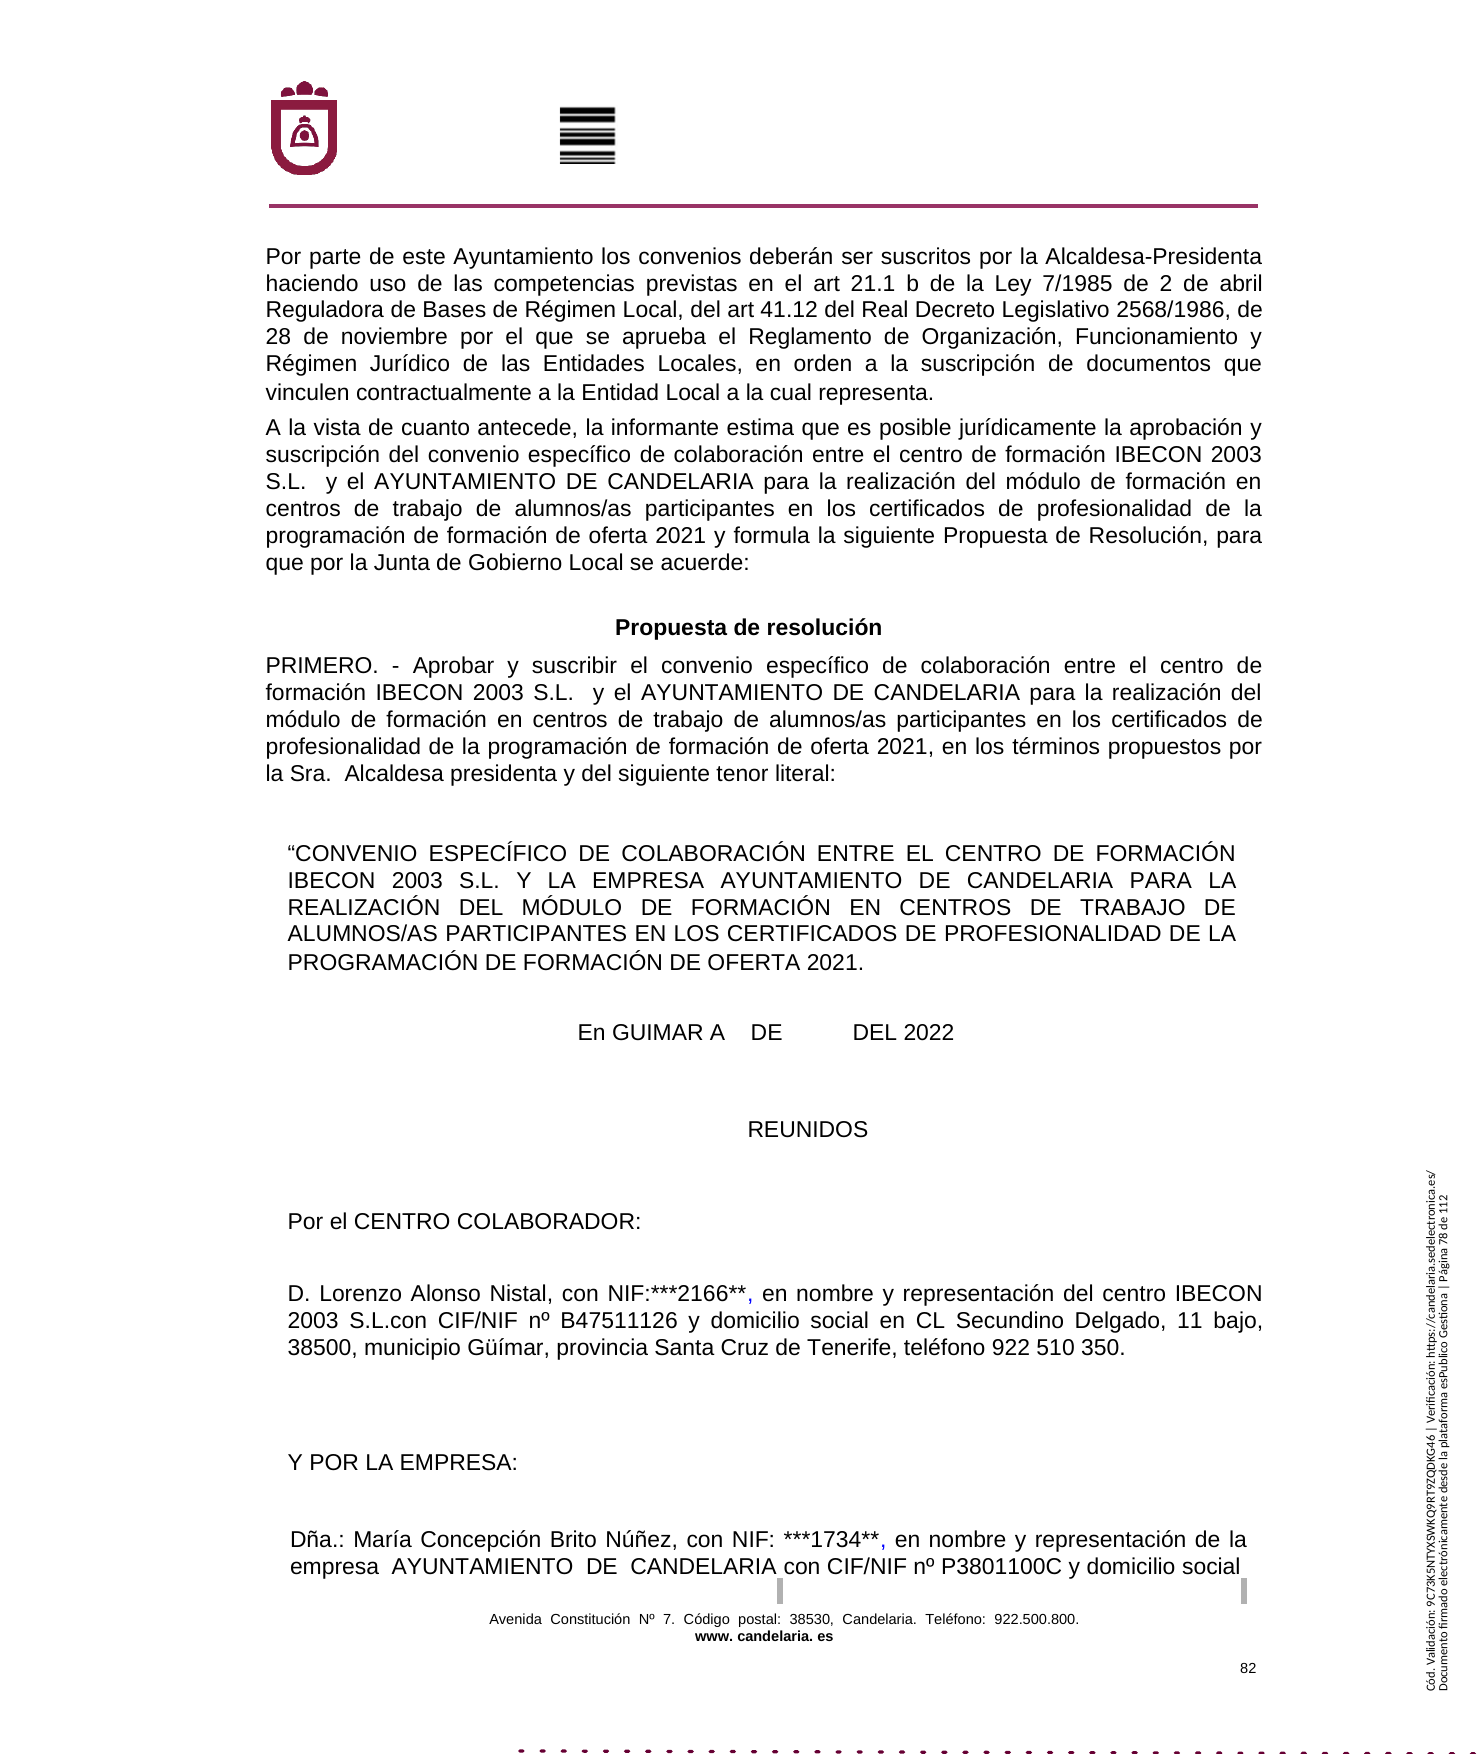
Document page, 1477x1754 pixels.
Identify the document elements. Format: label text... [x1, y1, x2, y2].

text “CONVENIO ESPECÍFICO DE COLABORACIÓN ENTRE EL CENTRO DE FORMACIÓN IBECON 2003 S.L. Y LA EMPRESA AYUNTAMIENTO DE CANDELARIA PARA LA REALIZACIÓN DEL MÓDULO DE FORMACIÓN EN CENTROS DE TRABAJO DE ALUMNOS/AS PARTICIPANTES EN LOS CERTIFICADOS DE PROFESIONALIDAD DE LA PROGRAMACIÓN DE FORMACIÓN DE OFERTA 2021. [287, 840, 1237, 976]
subtitle Propuesta de resolución [333, 614, 1183, 640]
text Por parte de este Ayuntamiento los convenios deberán ser suscritos por la Alcaldesa-Presidenta haciendo uso de las competencias previstas en el art 21.1 b de la Ley 7/1985 de 2 de abril Reguladora de Bases de Régimen Local, del art 41.12 del Real Decreto Legislativo 2568/1986, de 28 de noviembre por el que se aprueba el Reglamento de Organización, Funcionamiento y Régimen Jurídico de las Entidades Locales, en orden a la suscripción de documentos que vinculen contractualmente a la Entidad Local a la cual representa. [265, 243, 1263, 406]
text D. Lorenzo Alonso Nistal, con NIF:***2166**, en nombre y representación del centro IBECON 2003 S.L.con CIF/NIF nº B47511126 y domicilio social en CL Secundino Delgado, 11 bajo, 38500, municipio Güímar, provincia Santa Cruz de Tenerife, teléfono 922 510 350. [287, 1280, 1263, 1360]
subtitle REUNIDOS [353, 1116, 1268, 1142]
text PRIMERO. - Aprobar y suscribir el convenio específico de colaboración entre el centro de formación IBECON 2003 S.L. y el AYUNTAMIENTO DE CANDELARIA para la realización del módulo de formación en centros de trabajo de alumnos/as participantes en los certificados de profesionalidad de la programación de formación de oferta 2021, en los términos propuestos por la Sra. Alcaldesa presidenta y del siguiente tenor literal: [265, 652, 1263, 786]
text En GUIMAR A DE DEL 2022 [353, 1019, 1185, 1046]
text Por el CENTRO COLABORADOR: [287, 1208, 1263, 1234]
text Dña.: María Concepción Brito Núñez, con NIF: ***1734**, en nombre y representación de la empresa AYUNTAMIENTO DE CANDELARIA con CIF/NIF nº P3801100C y domicilio social [290, 1526, 1247, 1579]
text Y POR LA EMPRESA: [287, 1449, 1263, 1475]
text A la vista de cuanto antecede, la informante estima que es posible jurídicamente la aprobación y suscripción del convenio específico de colaboración entre el centro de formación IBECON 2003 S.L. y el AYUNTAMIENTO DE CANDELARIA para la realización del módulo de formación en centros de trabajo de alumnos/as participantes en los certificados de profesionalidad de la programación de formación de oferta 2021 y formula la siguiente Propuesta de Resolución, para que por la Junta de Gobierno Local se acuerde: [265, 414, 1263, 575]
